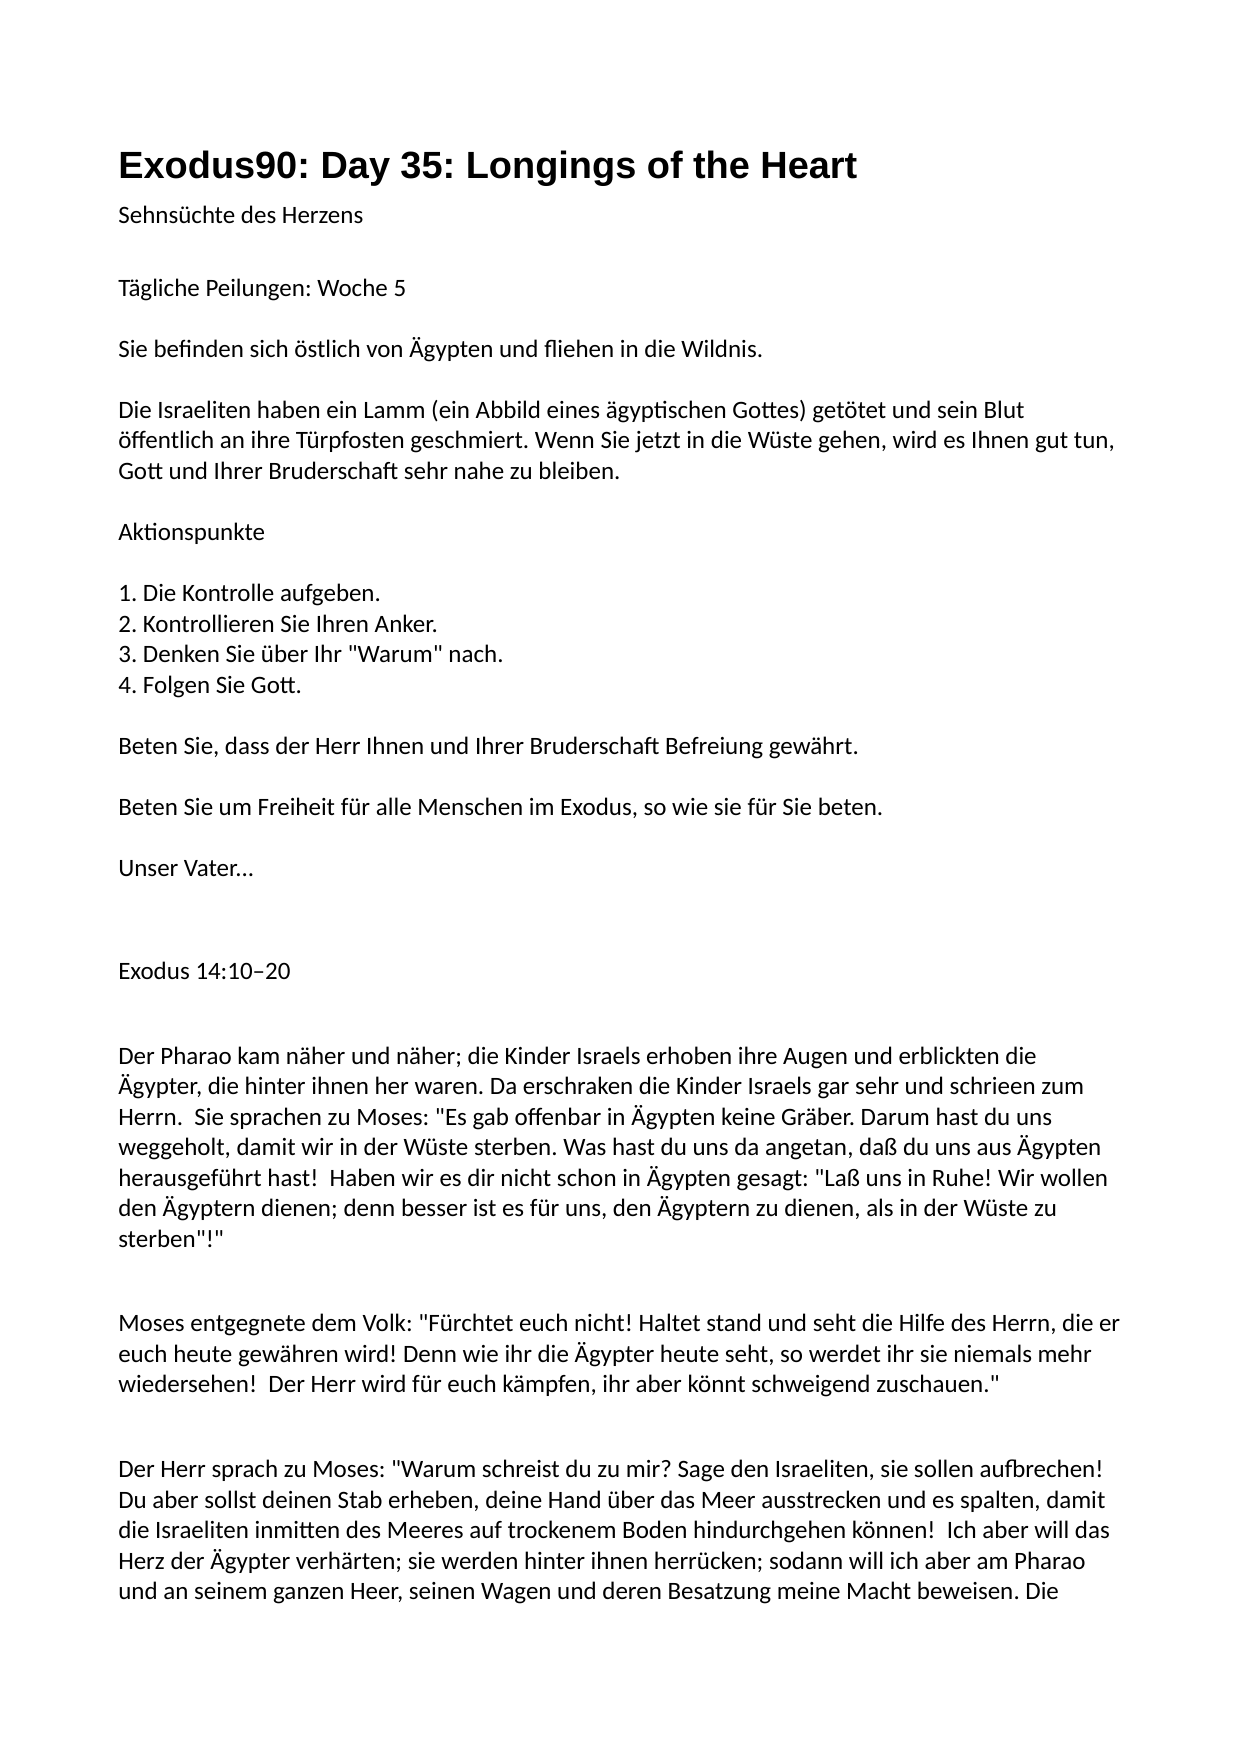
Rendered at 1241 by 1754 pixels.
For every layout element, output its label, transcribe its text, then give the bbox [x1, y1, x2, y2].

text Tägliche Peilungen: Woche 5 Sie befinden sich östlich von Ägypten und fliehen in die Wildnis. Die Israeliten haben ein Lamm (ein Abbild eines ägyptischen Gottes) getötet und sein Blut öffentlich an ihre Türpfosten geschmiert. Wenn Sie jetzt in die Wüste gehen, wird es Ihnen gut tun, Gott und Ihrer Bruderschaft sehr nahe zu bleiben. Aktionspunkte 1. Die Kontrolle aufgeben. 2. Kontrollieren Sie Ihren Anker. 3. Denken Sie über Ihr "Warum" nach. 4. Folgen Sie Gott. Beten Sie, dass der Herr Ihnen und Ihrer Bruderschaft Befreiung gewährt. Beten Sie um Freiheit für alle Menschen im Exodus, so wie sie für Sie beten. Unser Vater... [118, 242, 1122, 943]
text Moses entgegnete dem Volk: "Fürchtet euch nicht! Haltet stand und seht die Hilfe des Herrn, die er euch heute gewähren wird! Denn wie ihr die Ägypter heute seht, so werdet ihr sie niemals mehr wiedersehen! Der Herr wird für euch kämpfen, ihr aber könnt schweigend zuschauen." [118, 1308, 1122, 1399]
subtitle Exodus90: Day 35: Longings of the Heart [118, 143, 1122, 187]
text Der Herr sprach zu Moses: "Warum schreist du zu mir? Sage den Israeliten, sie sollen aufbrechen! Du aber sollst deinen Stab erheben, deine Hand über das Meer ausstrecken und es spalten, damit die Israeliten inmitten des Meeres auf trockenem Boden hindurchgehen können! Ich aber will das Herz der Ägypter verhärten; sie werden hinter ihnen herrücken; sodann will ich aber am Pharao und an seinem ganzen Heer, seinen Wagen und deren Besatzung meine Macht beweisen. Die [118, 1453, 1122, 1606]
text Exodus 14:10–20 [118, 955, 1122, 986]
text Sehnsüchte des Herzens [118, 199, 1122, 230]
text Der Pharao kam näher und näher; die Kinder Israels erhoben ihre Augen und erblickten die Ägypter, die hinter ihnen her waren. Da erschraken die Kinder Israels gar sehr und schrieen zum Herrn. Sie sprachen zu Moses: "Es gab offenbar in Ägypten keine Gräber. Darum hast du uns weggeholt, damit wir in der Wüste sterben. Was hast du uns da angetan, daß du uns aus Ägypten herausgeführt hast! Haben wir es dir nicht schon in Ägypten gesagt: "Laß uns in Ruhe! Wir wollen den Ägyptern dienen; denn besser ist es für uns, den Ägyptern zu dienen, als in der Wüste zu sterben"!" [118, 1040, 1122, 1253]
